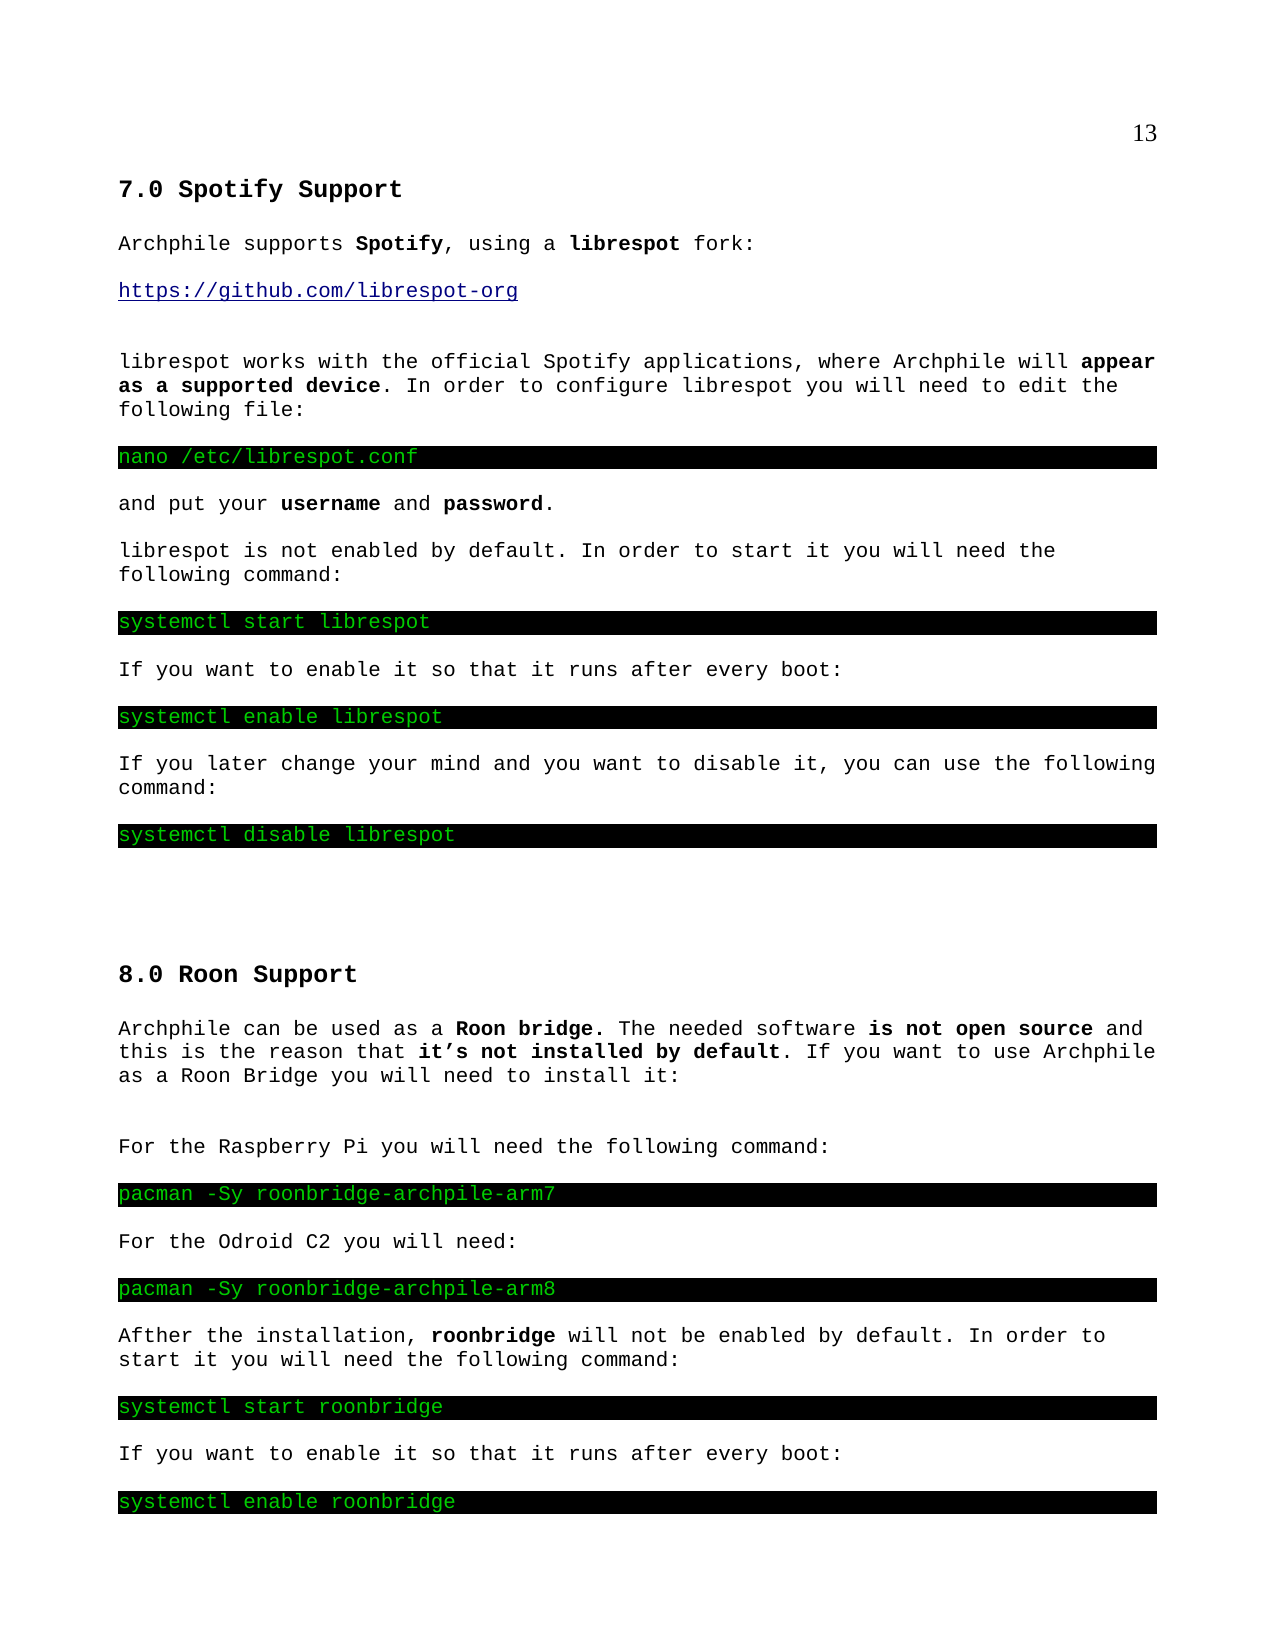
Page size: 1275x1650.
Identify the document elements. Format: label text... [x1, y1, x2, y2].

text Afther the installation, roonbridge will not be enabled by default. In order to start it you will need the following command: [118, 1325, 1157, 1372]
text For the Odroid C2 you will need: [118, 1231, 1157, 1254]
text systemctl disable librespot [118, 824, 1157, 848]
text Archphile supports Spotify, using a librespot fork: [118, 233, 1157, 257]
text https://github.com/librespot-org [118, 280, 1157, 304]
text If you want to enable it so that it runs after every boot: [118, 1443, 1157, 1467]
text pacman -Sy roonbridge-archpile-arm8 [118, 1278, 1157, 1302]
text systemctl start librespot [118, 611, 1157, 635]
text 8.0 Roon Support [118, 961, 1157, 989]
text and put your username and password. [118, 493, 1157, 517]
text If you later change your mind and you want to disable it, you can use the following command: [118, 753, 1157, 801]
text systemctl enable roonbridge [118, 1491, 1157, 1514]
text If you want to enable it so that it runs after every boot: [118, 659, 1157, 682]
text librespot works with the official Spotify applications, where Archphile will appear as a supported device. In order to configure librespot you will need to edit the following file: [118, 351, 1157, 422]
text librespot is not enabled by default. In order to start it you will need the following command: [118, 540, 1157, 588]
text pacman -Sy roonbridge-archpile-arm7 [118, 1183, 1157, 1207]
text 7.0 Spotify Support [118, 176, 1157, 205]
text Archphile can be used as a Roon bridge. The needed software is not open source and this is the reason that it’s not installed by default. If you want to use Archphile as a Roon Bridge you will need to install it: [118, 1018, 1157, 1089]
text nano /etc/librespot.conf [118, 446, 1157, 469]
text systemctl enable librespot [118, 706, 1157, 729]
text systemctl start roonbridge [118, 1396, 1157, 1420]
text For the Raspberry Pi you will need the following command: [118, 1136, 1157, 1160]
